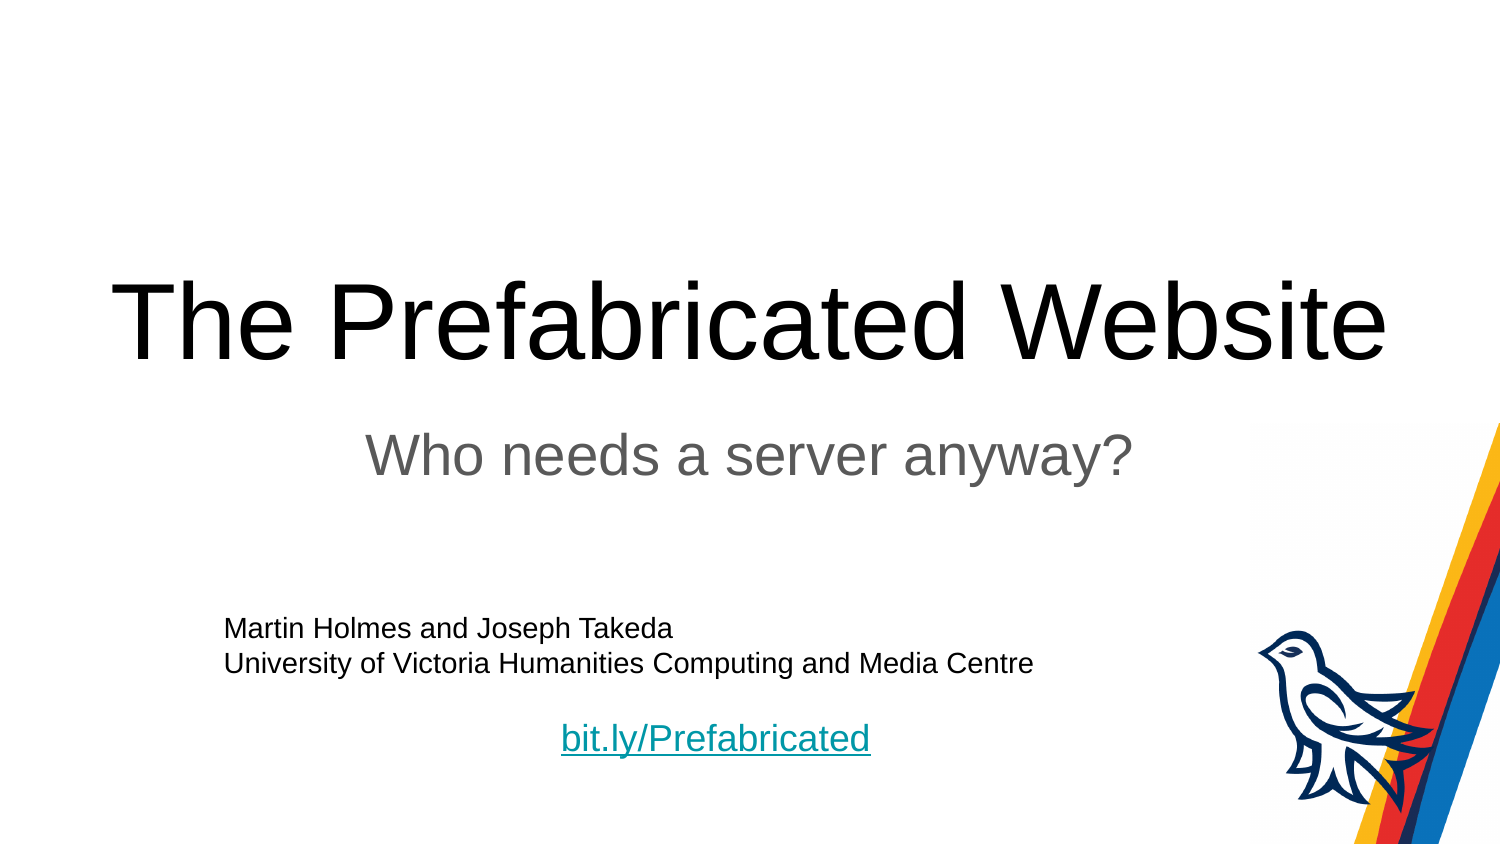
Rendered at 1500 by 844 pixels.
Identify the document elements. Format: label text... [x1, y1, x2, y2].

picture [1250, 423, 1500, 844]
subtitle Who needs a server anyway? [51, 402, 1449, 533]
title The Prefabricated Website [51, 59, 1449, 397]
text_box Martin Holmes and Joseph Takeda University of Victoria Humanities Computing and Media Centre bit.ly/Prefabricated [208, 594, 1223, 777]
